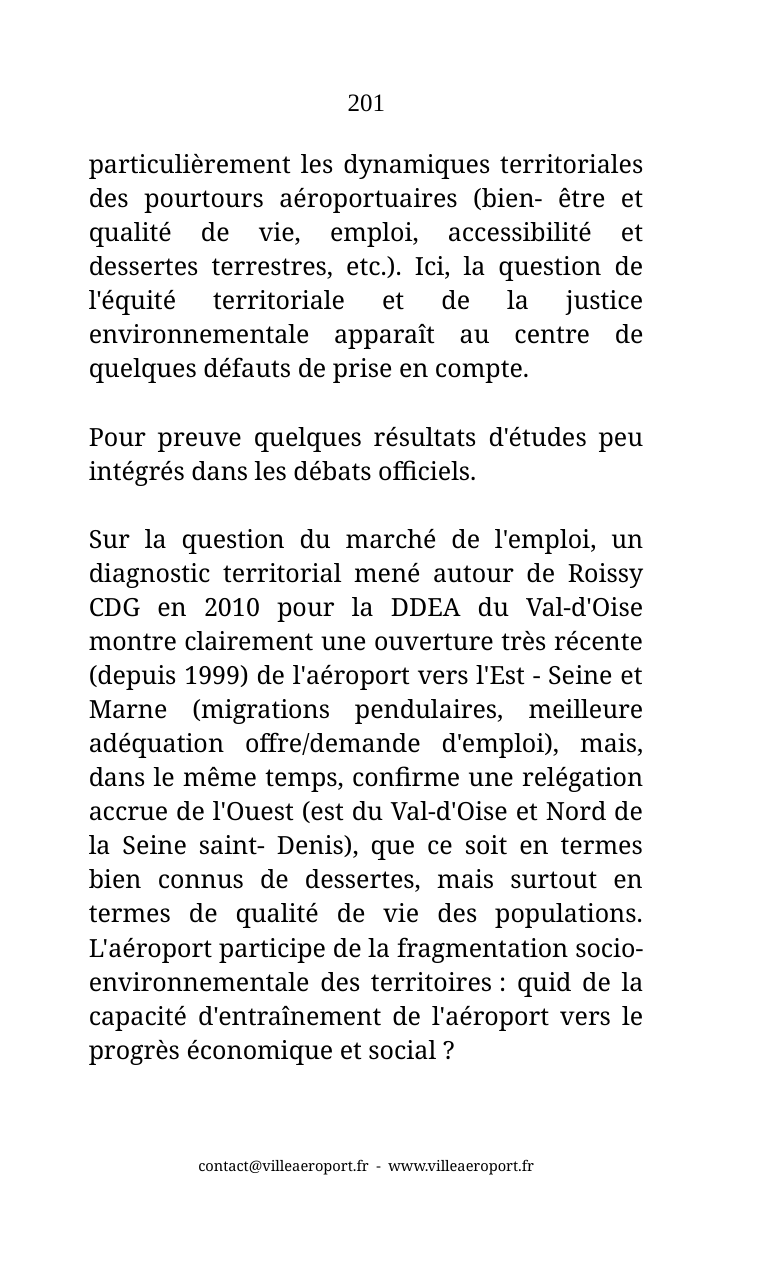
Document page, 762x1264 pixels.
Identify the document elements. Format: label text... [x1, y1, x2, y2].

text Sur la question du marché de l'emploi, un diagnostic territorial mené autour de Roissy CDG en 2010 pour la DDEA du Val-d'Oise montre clairement une ouverture très récente (depuis 1999) de l'aéroport vers l'Est - Seine et Marne (migrations pendulaires, meilleure adéquation offre/demande d'emploi), mais, dans le même temps, confirme une relégation accrue de l'Ouest (est du Val-d'Oise et Nord de la Seine saint- Denis), que ce soit en termes bien connus de dessertes, mais surtout en termes de qualité de vie des populations. L'aéroport participe de la fragmentation socio-environnementale des territoires : quid de la capacité d'entraînement de l'aéroport vers le progrès économique et social ? [88, 521, 644, 1066]
text particulièrement les dynamiques territoriales des pourtours aéroportuaires (bien- être et qualité de vie, emploi, accessibilité et dessertes terrestres, etc.). Ici, la question de l'équité territoriale et de la justice environnementale apparaît au centre de quelques défauts de prise en compte. [88, 147, 644, 385]
text Pour preuve quelques résultats d'études peu intégrés dans les débats officiels. [88, 419, 644, 487]
